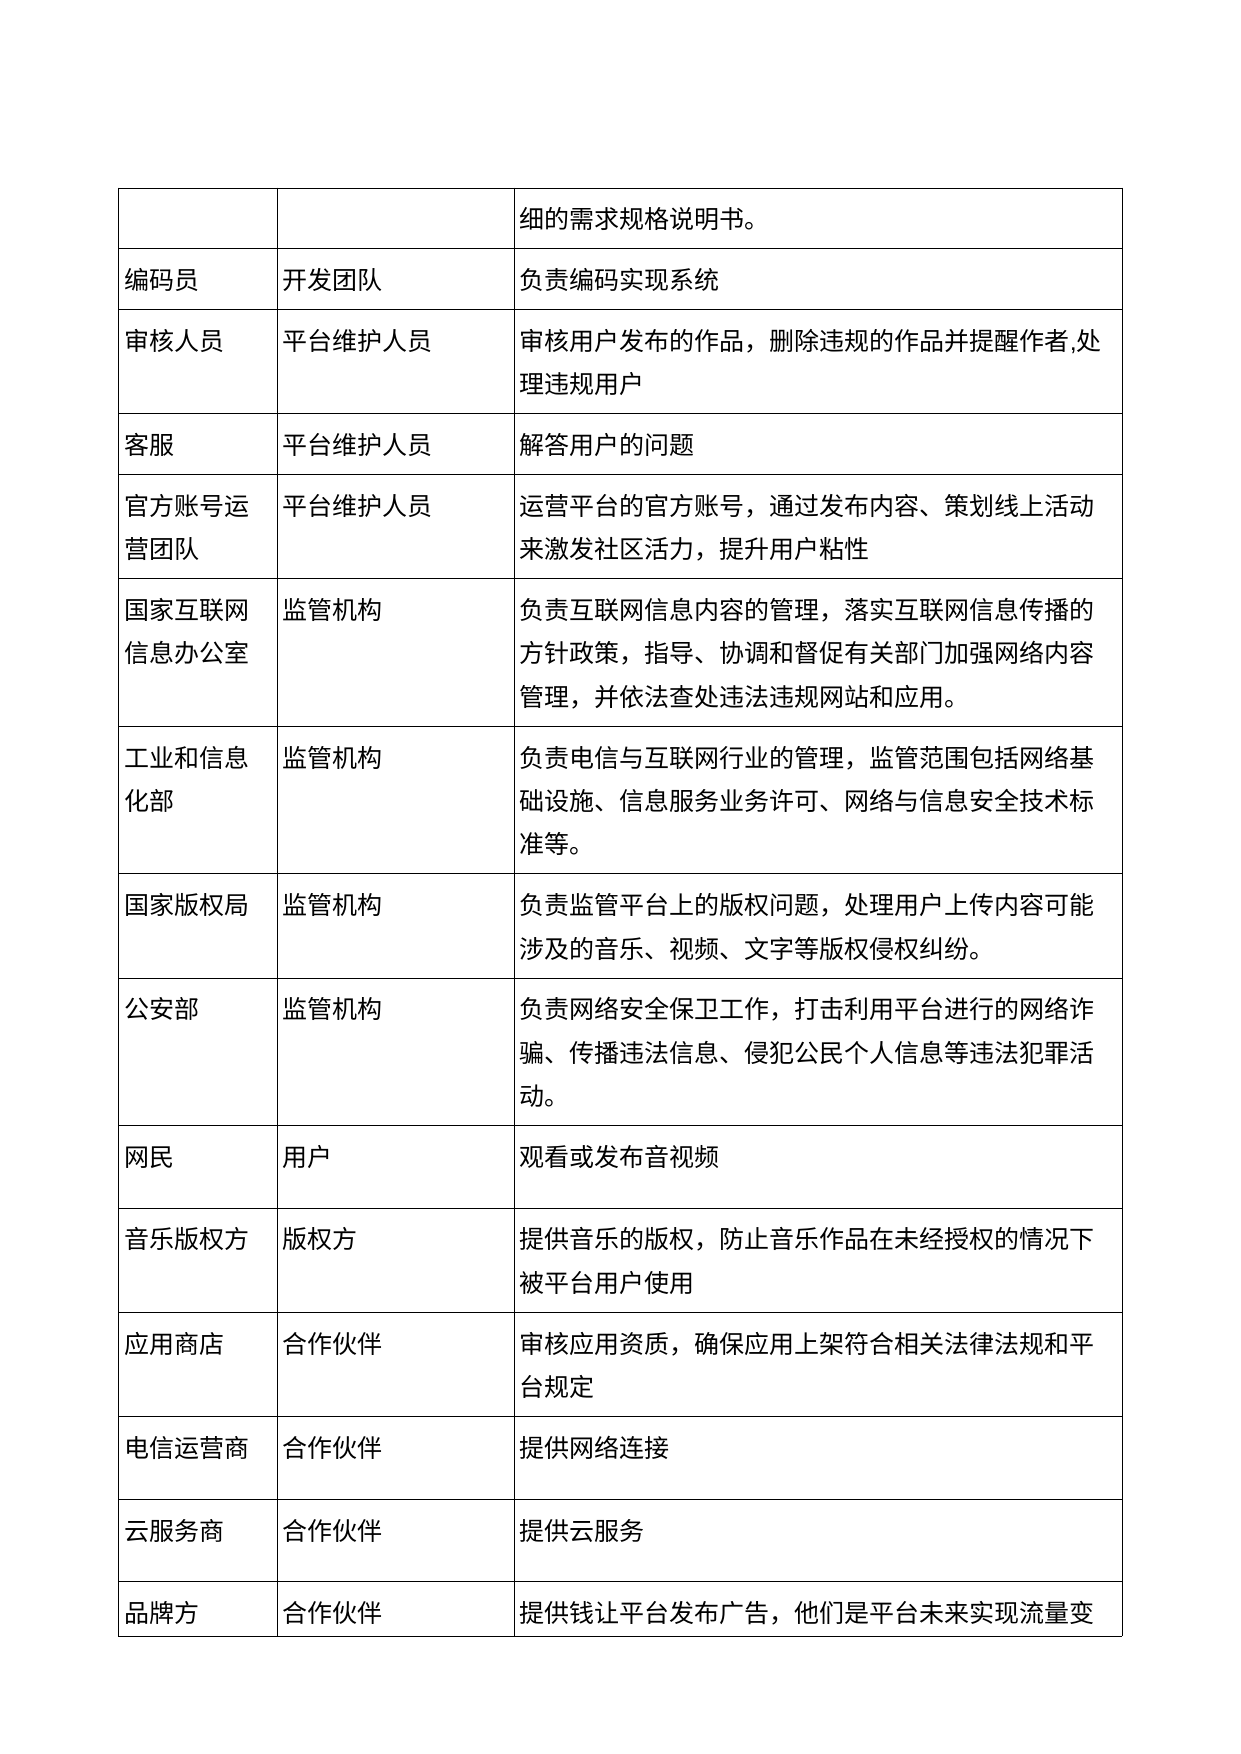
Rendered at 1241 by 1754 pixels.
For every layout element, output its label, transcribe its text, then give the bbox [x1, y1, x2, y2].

table_cell 版权方 [278, 1209, 514, 1312]
table_cell 解答用户的问题 [515, 414, 1122, 474]
table_cell 品牌方 [119, 1582, 277, 1636]
table_cell 细的需求规格说明书。 [515, 189, 1122, 248]
table_cell 合作伙伴 [278, 1313, 514, 1416]
table_cell 合作伙伴 [278, 1582, 514, 1636]
table_cell 观看或发布音视频 [515, 1126, 1122, 1208]
table_cell 提供网络连接 [515, 1417, 1122, 1499]
table_cell 应用商店 [119, 1313, 277, 1416]
table_cell 运营平台的官方账号，通过发布内容、策划线上活动来激发社区活力，提升用户粘性 [515, 475, 1122, 578]
table_cell 平台维护人员 [278, 310, 514, 413]
table_cell 审核应用资质，确保应用上架符合相关法律法规和平台规定 [515, 1313, 1122, 1416]
table_cell 云服务商 [119, 1500, 277, 1581]
table_cell 编码员 [119, 249, 277, 309]
table_cell [119, 189, 277, 248]
table_cell 电信运营商 [119, 1417, 277, 1499]
table_cell 负责互联网信息内容的管理，落实互联网信息传播的方针政策，指导、协调和督促有关部门加强网络内容管理，并依法查处违法违规网站和应用。 [515, 579, 1122, 726]
table_cell 监管机构 [278, 979, 514, 1125]
table_cell 负责编码实现系统 [515, 249, 1122, 309]
table_cell 网民 [119, 1126, 277, 1208]
table_cell 负责监管平台上的版权问题，处理用户上传内容可能涉及的音乐、视频、文字等版权侵权纠纷。 [515, 874, 1122, 977]
table_cell 提供音乐的版权，防止音乐作品在未经授权的情况下被平台用户使用 [515, 1209, 1122, 1312]
table_cell 客服 [119, 414, 277, 474]
table_cell 开发团队 [278, 249, 514, 309]
table_cell 平台维护人员 [278, 414, 514, 474]
table_cell 审核用户发布的作品，删除违规的作品并提醒作者,处理违规用户 [515, 310, 1122, 413]
table_cell 平台维护人员 [278, 475, 514, 578]
table_cell 审核人员 [119, 310, 277, 413]
table_cell 监管机构 [278, 874, 514, 977]
table_cell 负责网络安全保卫工作，打击利用平台进行的网络诈骗、传播违法信息、侵犯公民个人信息等违法犯罪活动。 [515, 979, 1122, 1125]
table_cell 工业和信息化部 [119, 727, 277, 873]
table_cell 国家互联网信息办公室 [119, 579, 277, 726]
table_cell 合作伙伴 [278, 1500, 514, 1581]
table_cell 负责电信与互联网行业的管理，监管范围包括网络基础设施、信息服务业务许可、网络与信息安全技术标准等。 [515, 727, 1122, 873]
table_cell 公安部 [119, 979, 277, 1125]
table_cell 国家版权局 [119, 874, 277, 977]
table_cell 提供云服务 [515, 1500, 1122, 1581]
table_cell 合作伙伴 [278, 1417, 514, 1499]
table_cell 监管机构 [278, 727, 514, 873]
table_cell 监管机构 [278, 579, 514, 726]
table_cell 官方账号运营团队 [119, 475, 277, 578]
table_cell 音乐版权方 [119, 1209, 277, 1312]
table_cell 提供钱让平台发布广告，他们是平台未来实现流量变 [515, 1582, 1122, 1636]
table_cell 用户 [278, 1126, 514, 1208]
table_cell [278, 189, 514, 248]
